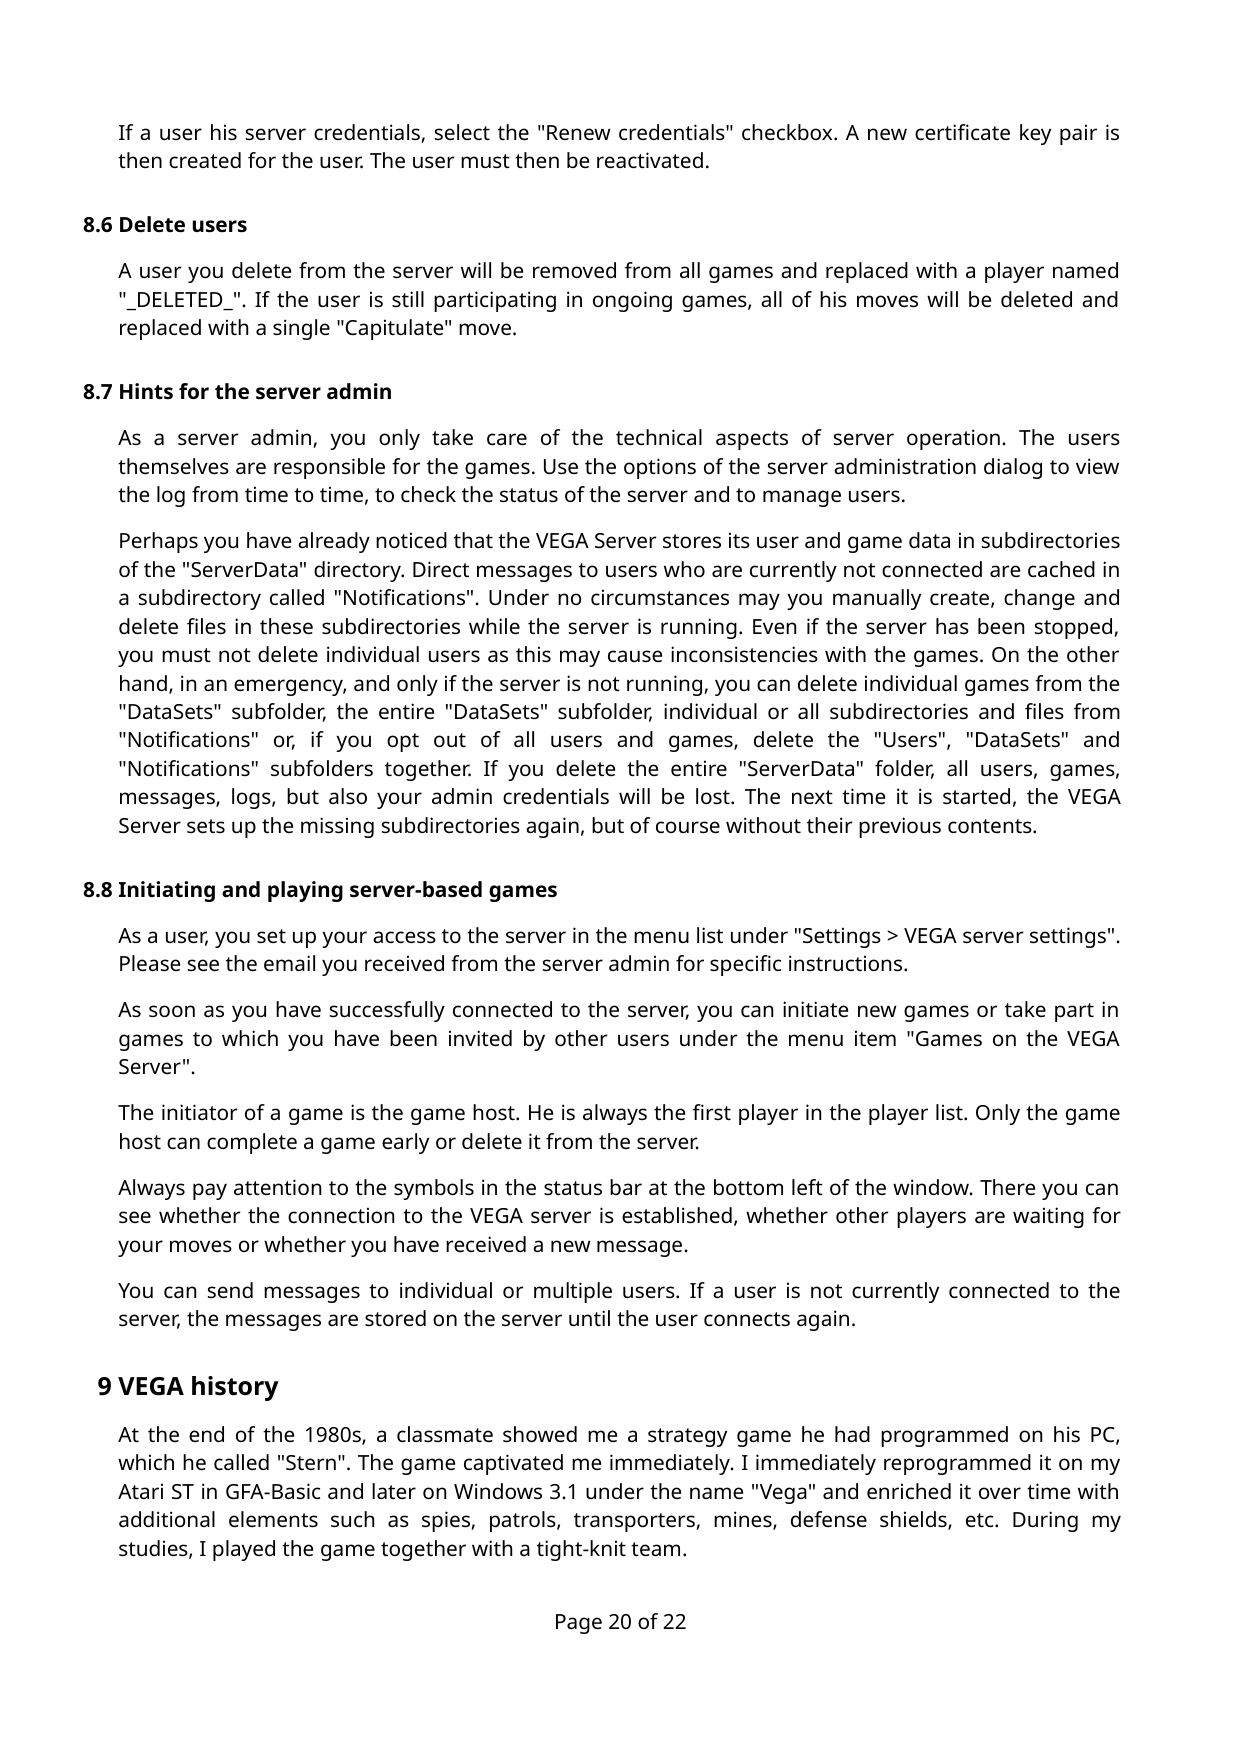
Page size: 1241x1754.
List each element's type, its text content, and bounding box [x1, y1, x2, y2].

subtitle Initiating and playing server-based games [118, 875, 1122, 903]
text As soon as you have successfully connected to the server, you can initiate new games or take part in games to which you have been invited by other users under the menu item "Games on the VEGA Server". [118, 995, 1122, 1081]
text A user you delete from the server will be removed from all games and replaced with a player named "_DELETED_". If the user is still participating in ongoing games, all of his moves will be deleted and replaced with a single "Capitulate" move. [118, 257, 1122, 342]
subtitle Delete users [118, 210, 1122, 239]
text Always pay attention to the symbols in the status bar at the bottom left of the window. There you can see whether the connection to the VEGA server is established, whether other players are waiting for your moves or whether you have received a new message. [118, 1173, 1122, 1258]
text Perhaps you have already noticed that the VEGA Server stores its user and game data in subdirectories of the "ServerData" directory. Direct messages to users who are currently not connected are cached in a subdirectory called "Notifications". Under no circumstances may you manually create, change and delete files in these subdirectories while the server is running. Even if the server has been stopped, you must not delete individual users as this may cause inconsistencies with the games. On the other hand, in an emergency, and only if the server is not running, you can delete individual games from the "DataSets" subfolder, the entire "DataSets" subfolder, individual or all subdirectories and files from "Notifications" or, if you opt out of all users and games, delete the "Users", "DataSets" and "Notifications" subfolders together. If you delete the entire "ServerData" folder, all users, games, messages, logs, but also your admin credentials will be lost. The next time it is started, the VEGA Server sets up the missing subdirectories again, but of course without their previous contents. [118, 526, 1122, 839]
text The initiator of a game is the game host. He is always the first player in the player list. Only the game host can complete a game early or delete it from the server. [118, 1098, 1122, 1155]
text At the end of the 1980s, a classmate showed me a strategy game he had programmed on his PC, which he called "Stern". The game captivated me immediately. I immediately reprogrammed it on my Atari ST in GFA-Basic and later on Windows 3.1 under the name "Vega" and enriched it over time with additional elements such as spies, patrols, transporters, mines, defense shields, etc. During my studies, I played the game together with a tight-knit team. [118, 1420, 1122, 1562]
text You can send messages to individual or multiple users. If a user is not currently connected to the server, the messages are stored on the server until the user connects again. [118, 1276, 1122, 1333]
text As a server admin, you only take care of the technical aspects of server operation. The users themselves are responsible for the games. Use the options of the server administration dialog to view the log from time to time, to check the status of the server and to manage users. [118, 423, 1122, 509]
text If a user his server credentials, select the "Renew credentials" checkbox. A new certificate key pair is then created for the user. The user must then be reactivated. [118, 118, 1122, 175]
text As a user, you set up your access to the server in the menu list under "Settings > VEGA server settings". Please see the email you received from the server admin for specific instructions. [118, 921, 1122, 978]
subtitle VEGA history [118, 1368, 1122, 1402]
subtitle Hints for the server admin [118, 377, 1122, 406]
